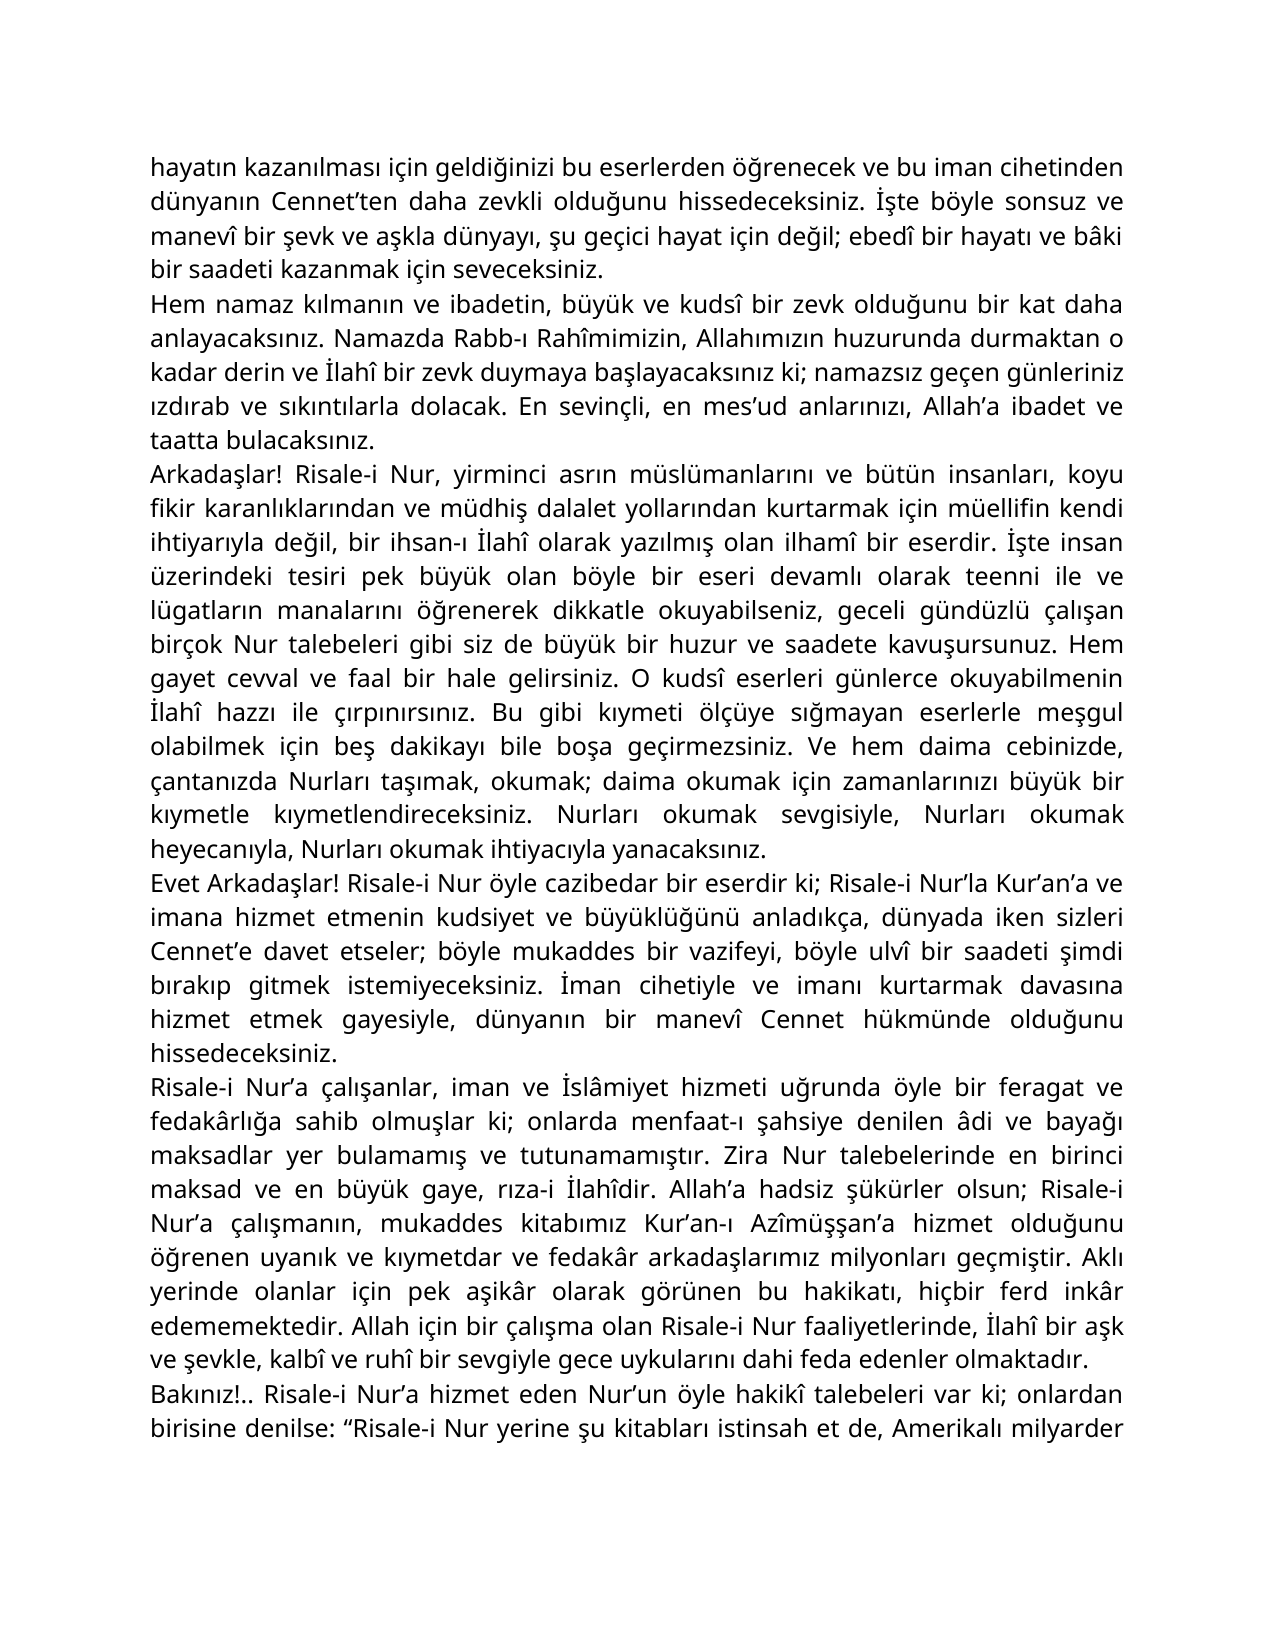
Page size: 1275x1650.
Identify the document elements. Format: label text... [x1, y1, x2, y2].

text Risale-i Nur’a çalışanlar, iman ve İslâmiyet hizmeti uğrunda öyle bir feragat ve fedakârlığa sahib olmuşlar ki; onlarda menfaat-ı şahsiye denilen âdi ve bayağı maksadlar yer bulamamış ve tutunamamıştır. Zira Nur talebelerinde en birinci maksad ve en büyük gaye, rıza-i İlahîdir. Allah’a hadsiz şükürler olsun; Risale-i Nur’a çalışmanın, mukaddes kitabımız Kur’an-ı Azîmüşşan’a hizmet olduğunu öğrenen uyanık ve kıymetdar ve fedakâr arkadaşlarımız milyonları geçmiştir. Aklı yerinde olanlar için pek aşikâr olarak görünen bu hakikatı, hiçbir ferd inkâr edememektedir. Allah için bir çalışma olan Risale-i Nur faaliyetlerinde, İlahî bir aşk ve şevkle, kalbî ve ruhî bir sevgiyle gece uykularını dahi feda edenler olmaktadır. [150, 1070, 1125, 1376]
text Bakınız!.. Risale-i Nur’a hizmet eden Nur’un öyle hakikî talebeleri var ki; onlardan birisine denilse: “Risale-i Nur yerine şu kitabları istinsah et de, Amerikalı milyarder [150, 1376, 1125, 1444]
text Hem namaz kılmanın ve ibadetin, büyük ve kudsî bir zevk olduğunu bir kat daha anlayacaksınız. Namazda Rabb-ı Rahîmimizin, Allahımızın huzurunda durmaktan o kadar derin ve İlahî bir zevk duymaya başlayacaksınız ki; namazsız geçen günleriniz ızdırab ve sıkıntılarla dolacak. En sevinçli, en mes’ud anlarınızı, Allah’a ibadet ve taatta bulacaksınız. [150, 286, 1125, 457]
text Arkadaşlar! Risale-i Nur, yirminci asrın müslümanlarını ve bütün insanları, koyu fikir karanlıklarından ve müdhiş dalalet yollarından kurtarmak için müellifin kendi ihtiyarıyla değil, bir ihsan-ı İlahî olarak yazılmış olan ilhamî bir eserdir. İşte insan üzerindeki tesiri pek büyük olan böyle bir eseri devamlı olarak teenni ile ve lügatların manalarını öğrenerek dikkatle okuyabilseniz, geceli gündüzlü çalışan birçok Nur talebeleri gibi siz de büyük bir huzur ve saadete kavuşursunuz. Hem gayet cevval ve faal bir hale gelirsiniz. O kudsî eserleri günlerce okuyabilmenin İlahî hazzı ile çırpınırsınız. Bu gibi kıymeti ölçüye sığmayan eserlerle meşgul olabilmek için beş dakikayı bile boşa geçirmezsiniz. Ve hem daima cebinizde, çantanızda Nurları taşımak, okumak; daima okumak için zamanlarınızı büyük bir kıymetle kıymetlendireceksiniz. Nurları okumak sevgisiyle, Nurları okumak heyecanıyla, Nurları okumak ihtiyacıyla yanacaksınız. [150, 457, 1125, 865]
text Evet Arkadaşlar! Risale-i Nur öyle cazibedar bir eserdir ki; Risale-i Nur’la Kur’an’a ve imana hizmet etmenin kudsiyet ve büyüklüğünü anladıkça, dünyada iken sizleri Cennet’e davet etseler; böyle mukaddes bir vazifeyi, böyle ulvî bir saadeti şimdi bırakıp gitmek istemiyeceksiniz. İman cihetiyle ve imanı kurtarmak davasına hizmet etmek gayesiyle, dünyanın bir manevî Cennet hükmünde olduğunu hissedeceksiniz. [150, 865, 1125, 1070]
text hayatın kazanılması için geldiğinizi bu eserlerden öğrenecek ve bu iman cihetinden dünyanın Cennet’ten daha zevkli olduğunu hissedeceksiniz. İşte böyle sonsuz ve manevî bir şevk ve aşkla dünyayı, şu geçici hayat için değil; ebedî bir hayatı ve bâki bir saadeti kazanmak için seveceksiniz. [150, 150, 1125, 286]
